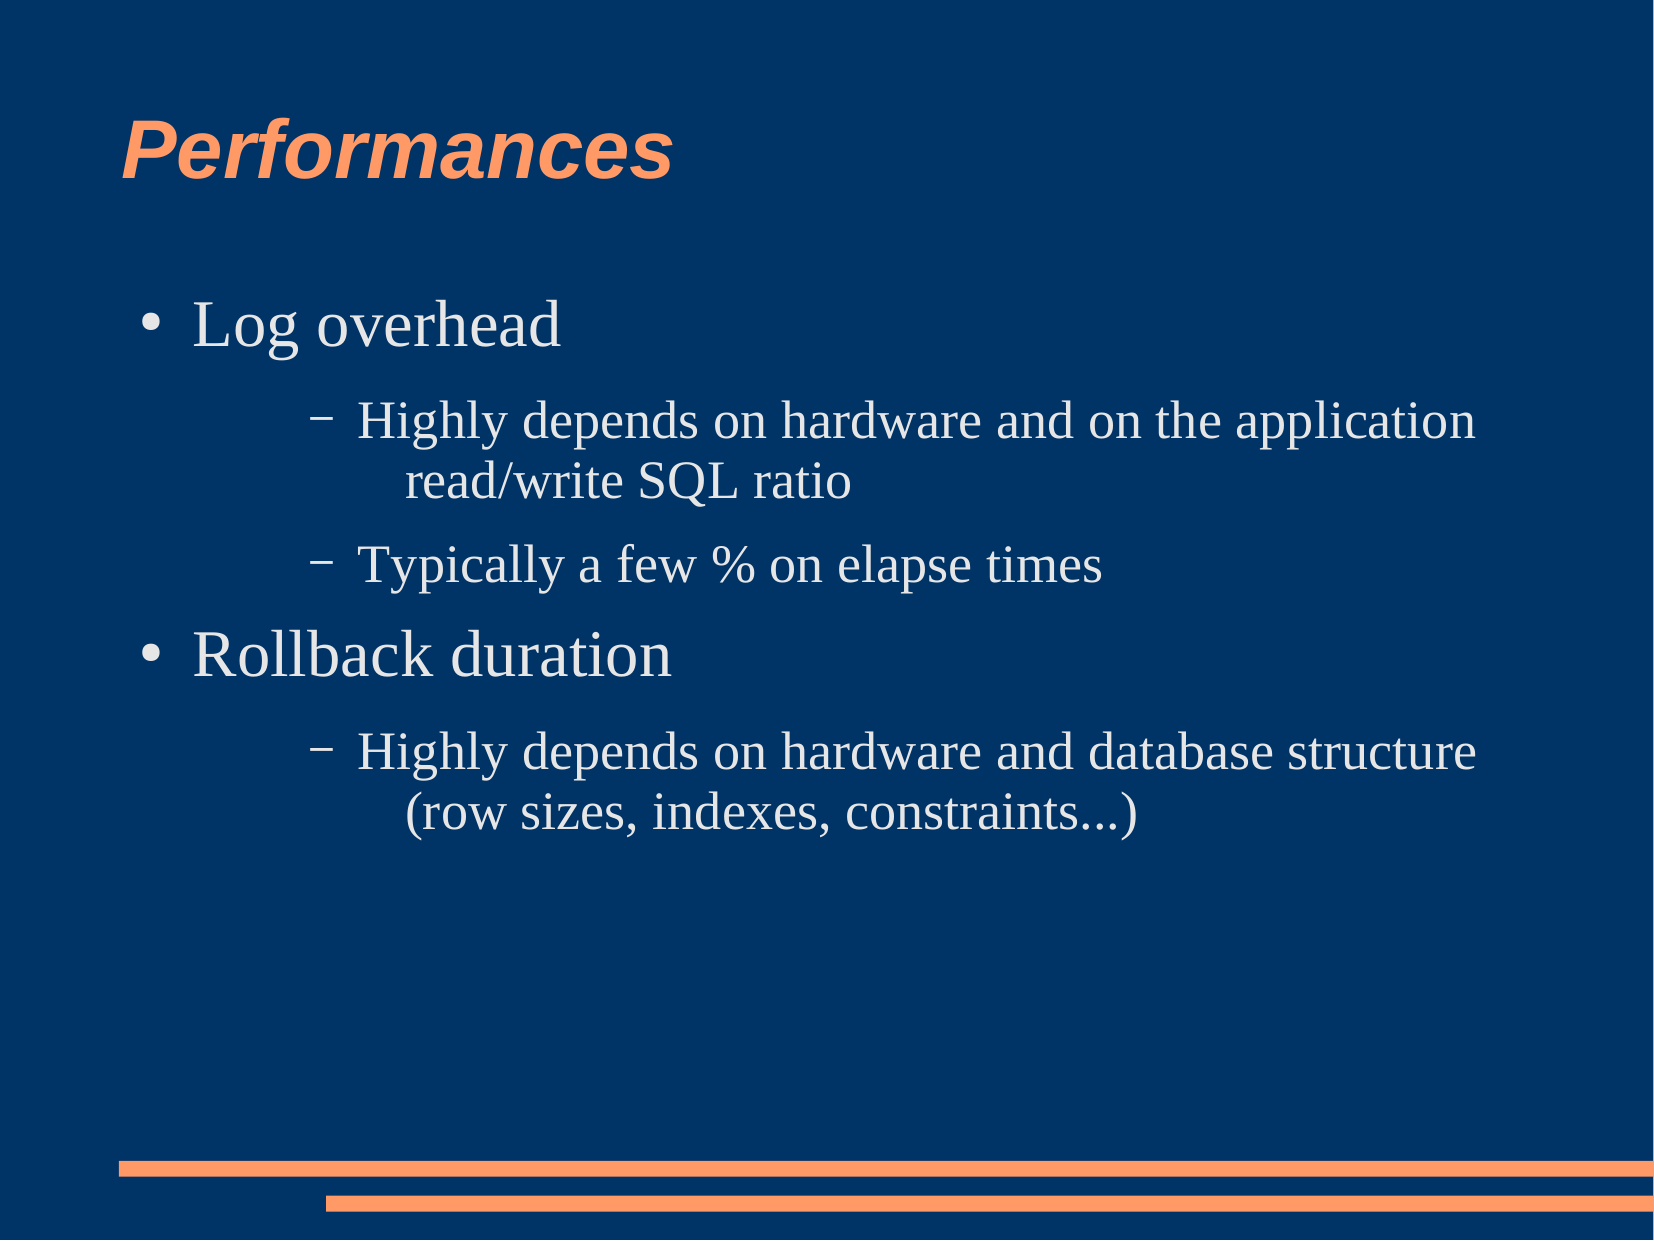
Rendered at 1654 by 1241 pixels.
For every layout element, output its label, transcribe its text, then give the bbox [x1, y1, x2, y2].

list Log overhead Highly depends on hardware and on the application read/write SQL ratio Typically a few % on elapse times Rollback duration Highly depends on hardware and database structure (row sizes, indexes, constraints...) [121, 286, 1561, 1082]
title Performances [121, 53, 1534, 246]
